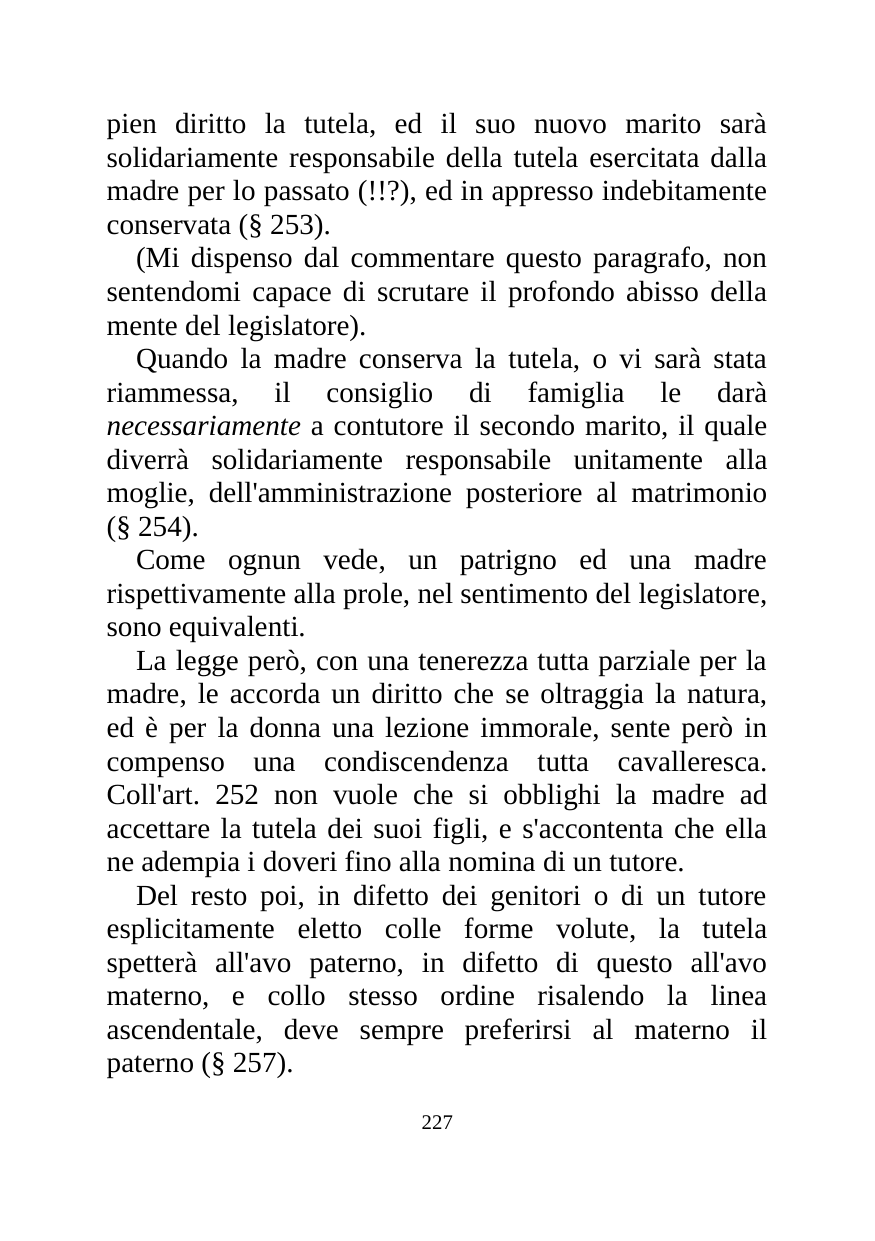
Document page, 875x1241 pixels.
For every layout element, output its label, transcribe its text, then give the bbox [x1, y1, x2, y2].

text pien diritto la tutela, ed il suo nuovo marito sarà solidariamente responsabile della tutela esercitata dalla madre per lo passato (!!?), ed in appresso indebitamente conservata (§ 253). [106, 106, 768, 241]
text (Mi dispenso dal commentare questo paragrafo, non sentendomi capace di scrutare il profondo abisso della mente del legislatore). [106, 241, 768, 341]
text Quando la madre conserva la tutela, o vi sarà stata riammessa, il consiglio di famiglia le darà necessariamente a contutore il secondo marito, il quale diverrà solidariamente responsabile unitamente alla moglie, dell'amministrazione posteriore al matrimonio (§ 254). [106, 341, 768, 542]
text Come ognun vede, un patrigno ed una madre rispettivamente alla prole, nel sentimento del legislatore, sono equivalenti. [106, 542, 768, 643]
text Del resto poi, in difetto dei genitori o di un tutore esplicitamente eletto colle forme volute, la tutela spetterà all'avo paterno, in difetto di questo all'avo materno, e collo stesso ordine risalendo la linea ascendentale, deve sempre preferirsi al materno il paterno (§ 257). [106, 878, 768, 1079]
text La legge però, con una tenerezza tutta parziale per la madre, le accorda un diritto che se oltraggia la natura, ed è per la donna una lezione immorale, sente però in compenso una condiscendenza tutta cavalleresca. Coll'art. 252 non vuole che si obblighi la madre ad accettare la tutela dei suoi figli, e s'accontenta che ella ne adempia i doveri fino alla nomina di un tutore. [106, 643, 768, 878]
